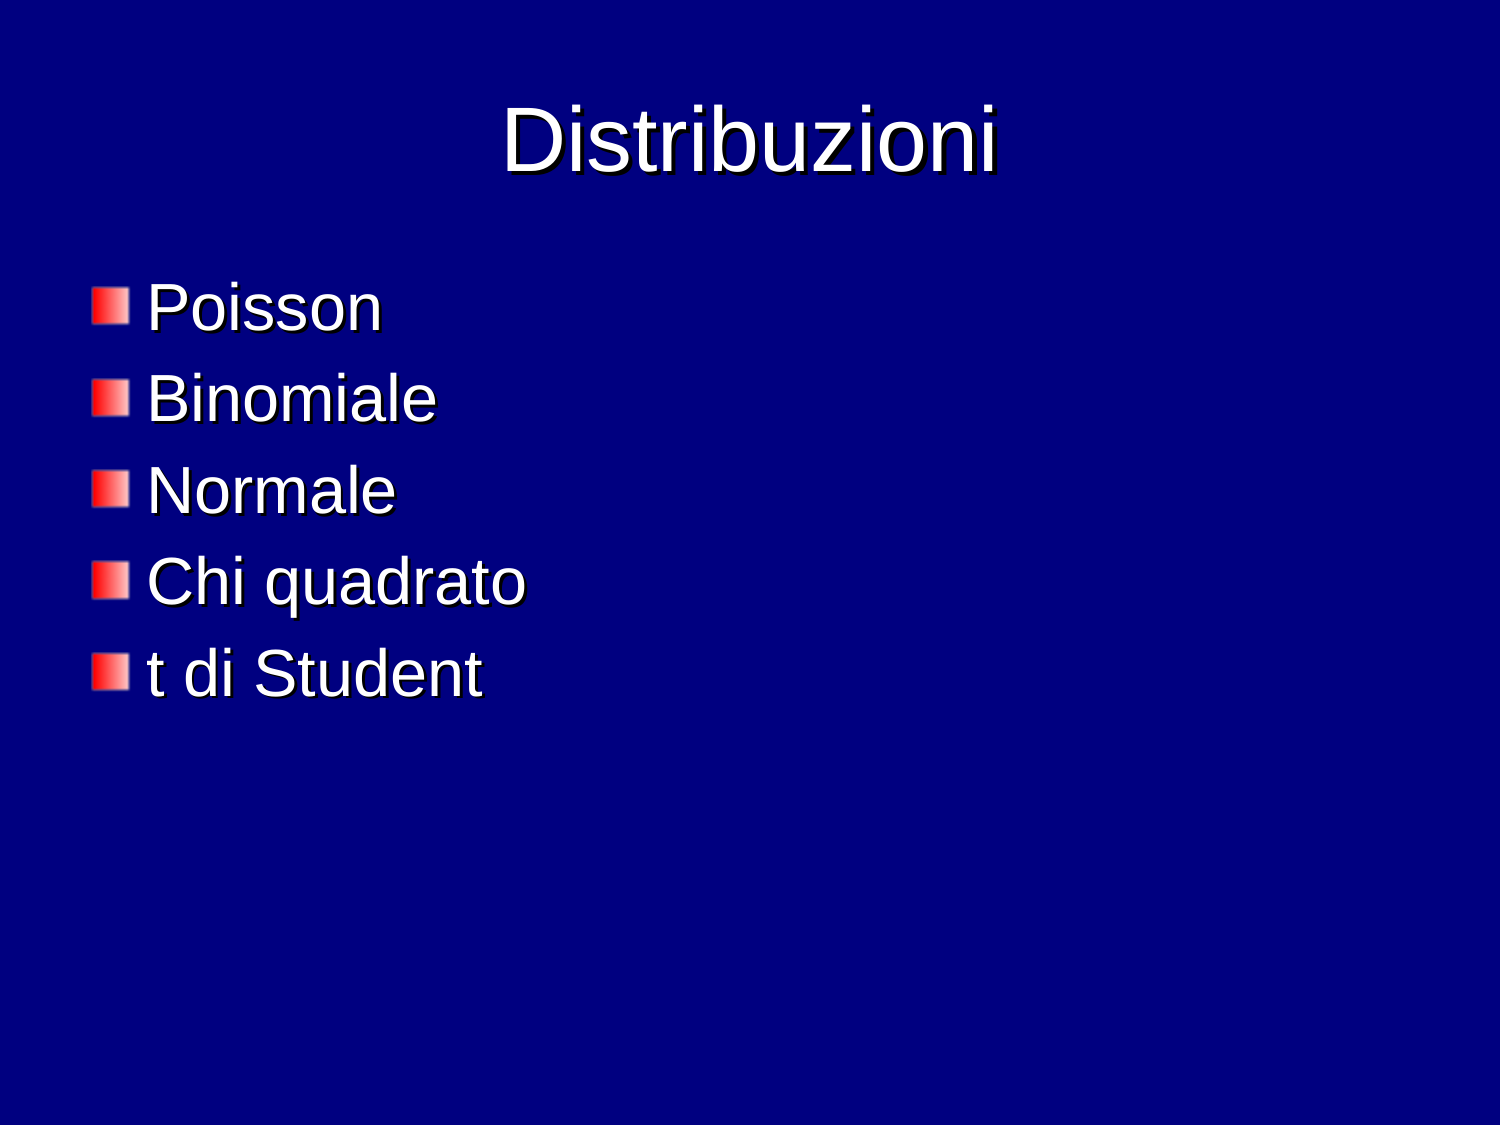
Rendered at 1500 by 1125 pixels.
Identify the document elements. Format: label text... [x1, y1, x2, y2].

list Poisson Binomiale Normale Chi quadrato t di Student [75, 262, 1426, 1006]
title Distribuzioni [75, 45, 1426, 234]
